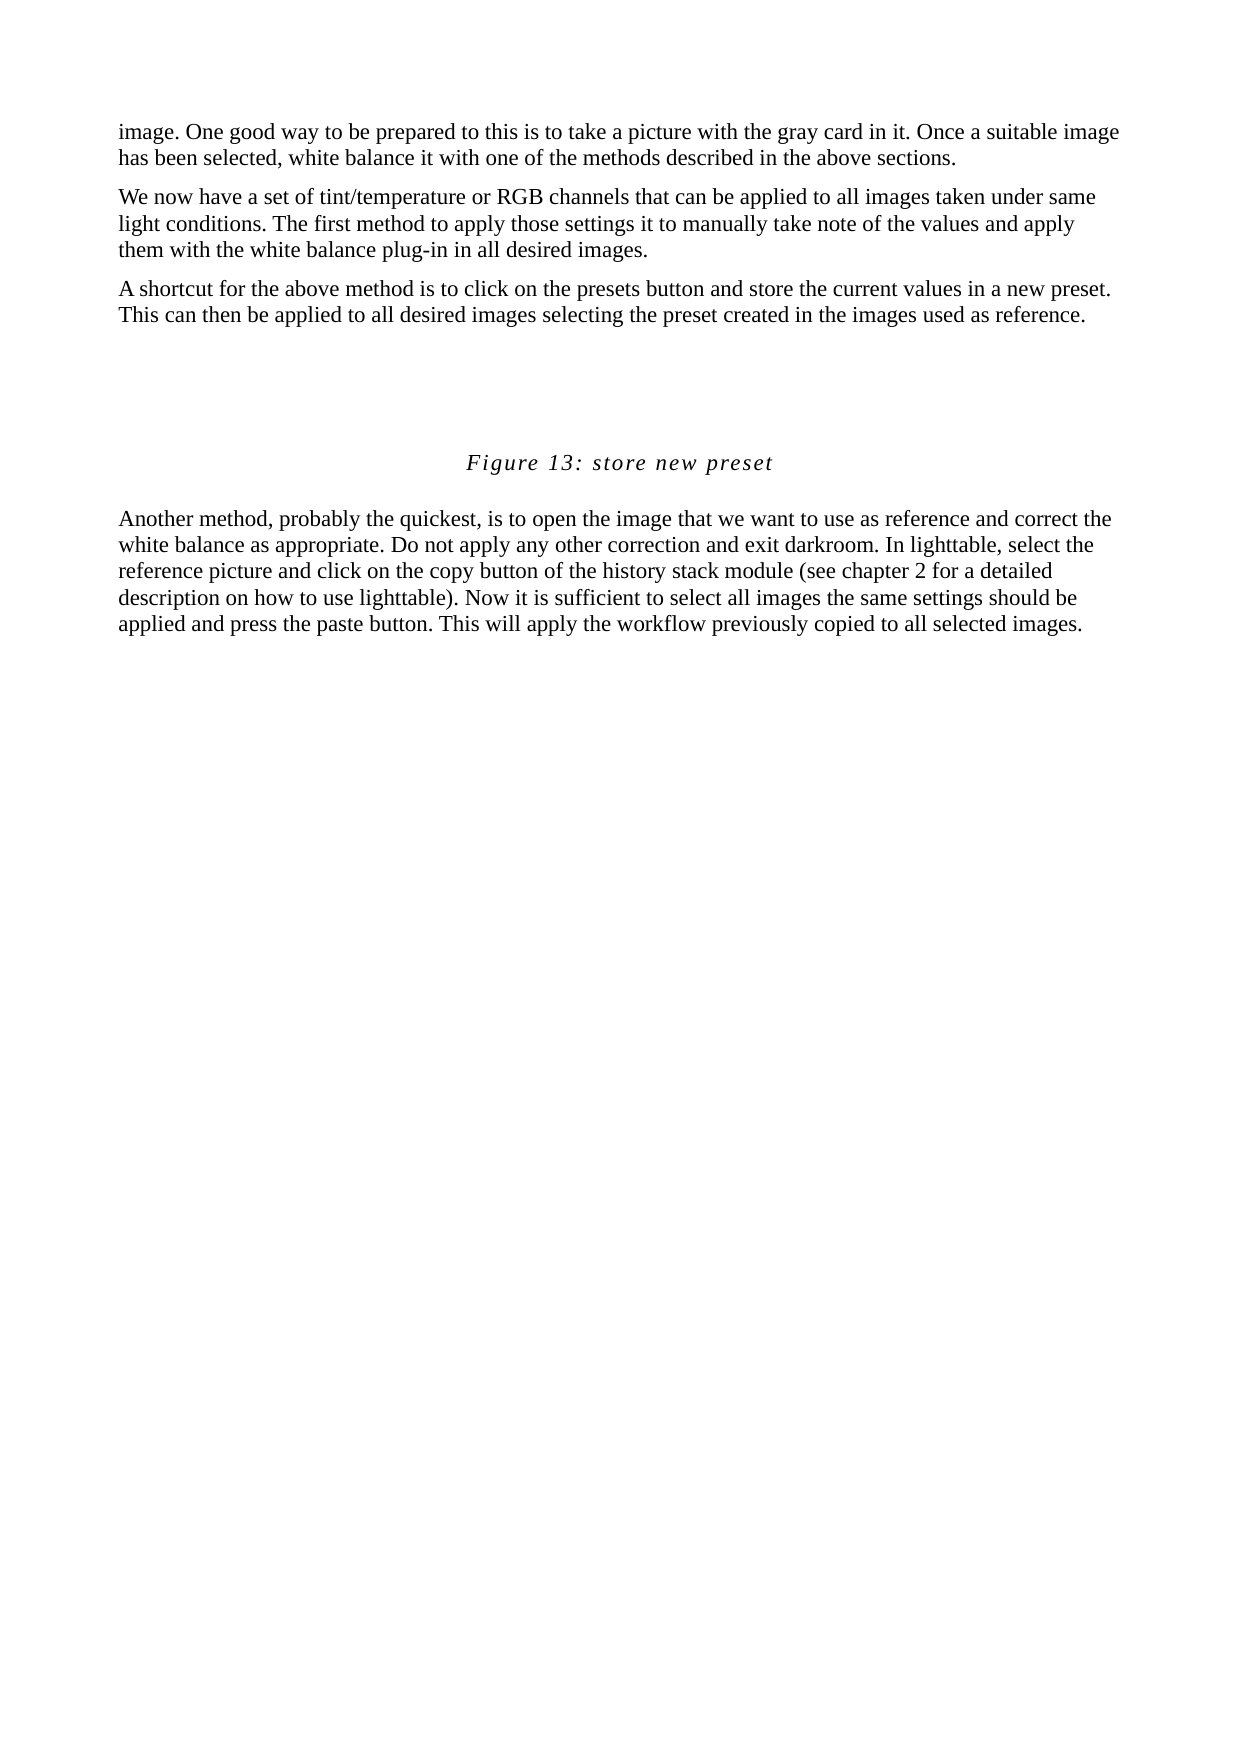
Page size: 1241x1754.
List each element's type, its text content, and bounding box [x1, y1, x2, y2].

text We now have a set of tint/temperature or RGB channels that can be applied to all images taken under same light conditions. The first method to apply those settings it to manually take note of the values and apply them with the white balance plug-in in all desired images. [118, 183, 1122, 262]
text Another method, probably the quickest, is to open the image that we want to use as reference and correct the white balance as appropriate. Do not apply any other correction and exit darkroom. In lighttable, select the reference picture and click on the copy button of the history stack module (see chapter 2 for a detailed description on how to use lighttable). Now it is sufficient to select all images the same settings should be applied and press the paste button. This will apply the workflow previously copied to all selected images. [118, 340, 1122, 637]
text image. One good way to be prepared to this is to take a picture with the gray card in it. Once a suitable image has been selected, white balance it with one of the methods described in the above sections. [118, 118, 1122, 171]
text A shortcut for the above method is to click on the presets button and store the current values in a new preset. This can then be applied to all desired images selecting the preset created in the images used as reference. [118, 275, 1122, 328]
text Figure 13: store new preset [397, 352, 843, 475]
